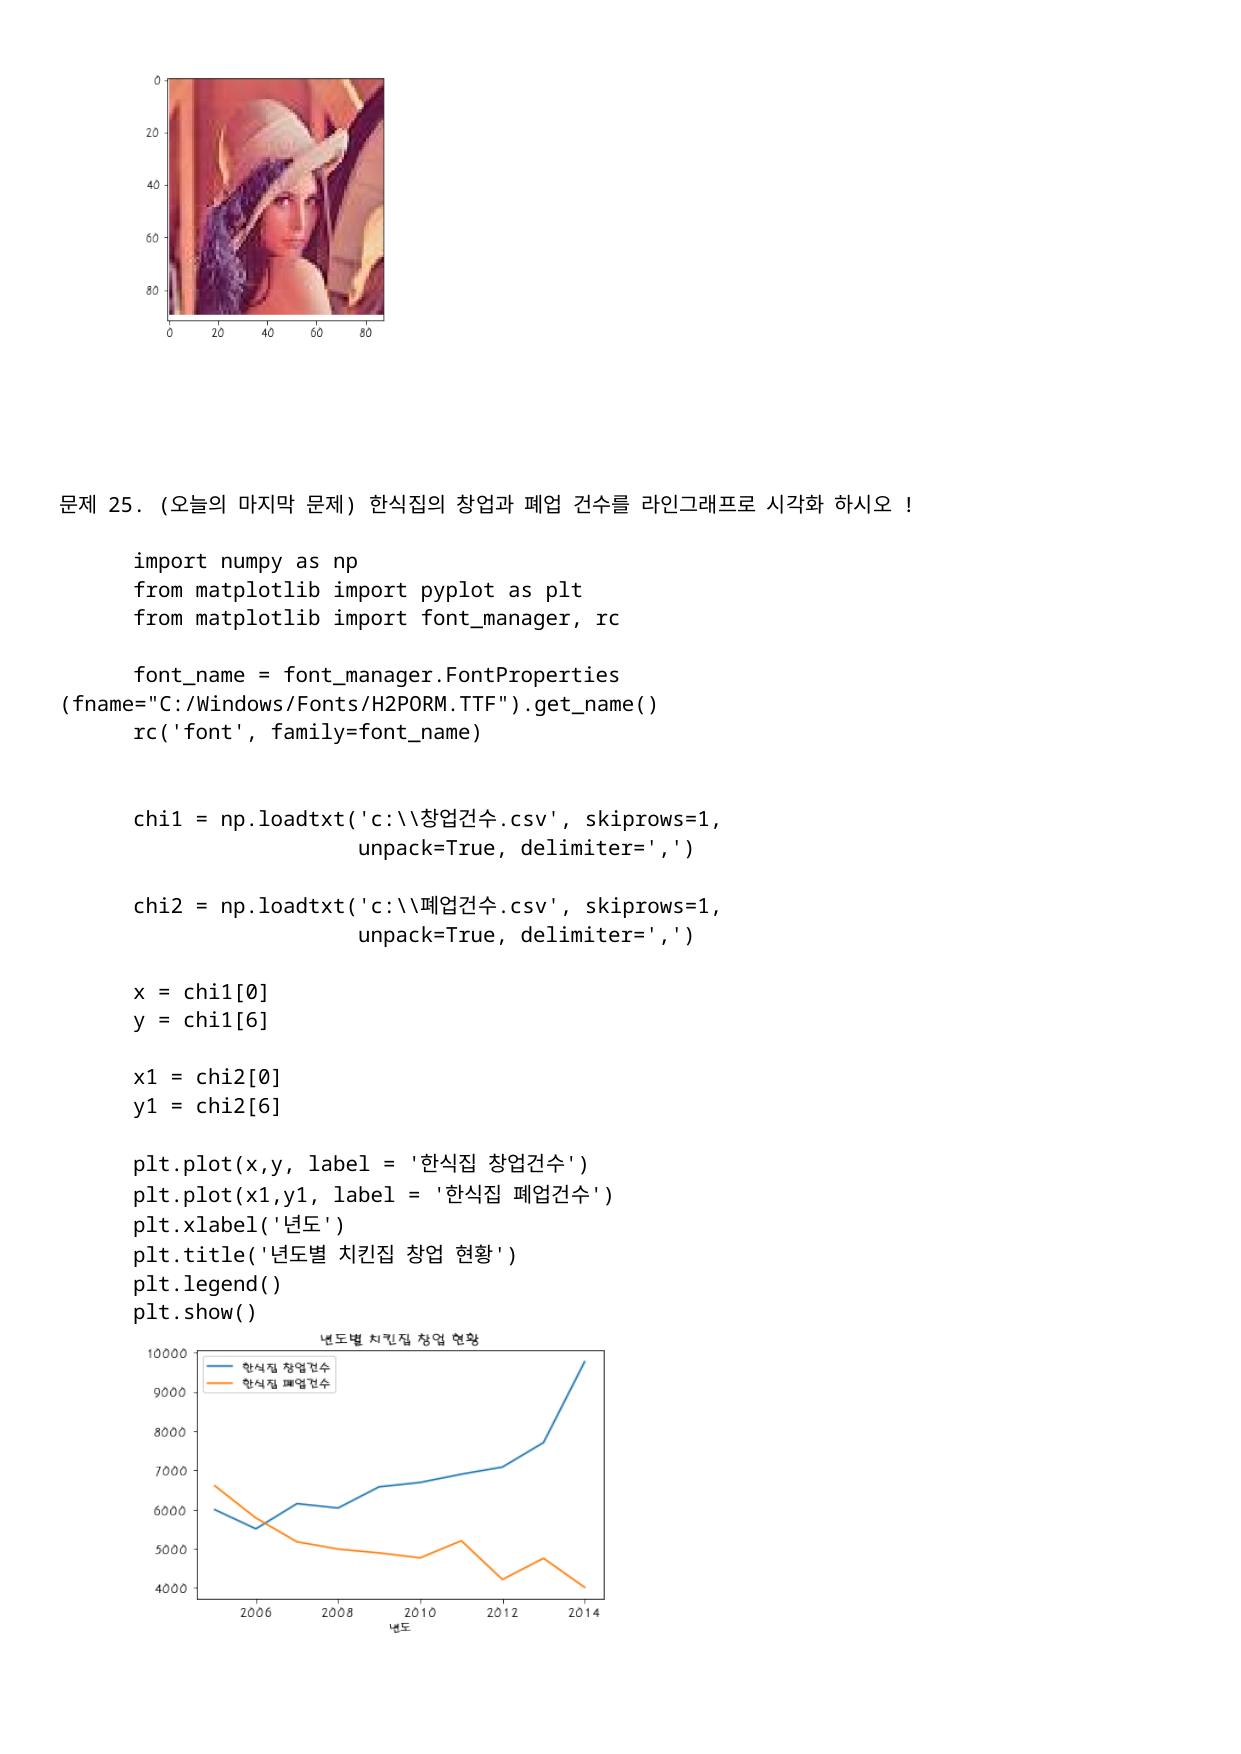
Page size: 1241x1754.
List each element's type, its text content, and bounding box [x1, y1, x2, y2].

text plt.xlabel('년도') [59, 1208, 1181, 1238]
text x = chi1[0] [59, 977, 1181, 1005]
text y = chi1[6] [59, 1005, 1181, 1034]
text unpack=True, delimiter=',') [59, 920, 1181, 948]
picture [136, 1325, 615, 1640]
text plt.plot(x1,y1, label = '한식집 폐업건수') [59, 1178, 1181, 1208]
text y1 = chi2[6] [59, 1091, 1181, 1119]
text chi1 = np.loadtxt('c:\\창업건수.csv', skiprows=1, [59, 803, 1181, 833]
text from matplotlib import pyplot as plt [59, 575, 1181, 603]
text 문제 25. (오늘의 마지막 문제) 한식집의 창업과 폐업 건수를 라인그래프로 시각화 하시오 ! [59, 488, 1181, 518]
text plt.plot(x,y, label = '한식집 창업건수') [59, 1148, 1181, 1178]
text from matplotlib import font_manager, rc [59, 603, 1181, 632]
text unpack=True, delimiter=',') [59, 833, 1181, 861]
text rc('font', family=font_name) [59, 717, 1181, 746]
text chi2 = np.loadtxt('c:\\폐업건수.csv', skiprows=1, [59, 890, 1181, 920]
text plt.show() [59, 1297, 1181, 1326]
text x1 = chi2[0] [59, 1062, 1181, 1091]
text plt.legend() [59, 1269, 1181, 1297]
text plt.title('년도별 치킨집 창업 현황') [59, 1238, 1181, 1269]
text import numpy as np [59, 547, 1181, 575]
picture [138, 67, 395, 346]
text font_name = font_manager.FontProperties (fname="C:/Windows/Fonts/H2PORM.TTF").get_name() [59, 660, 1181, 717]
